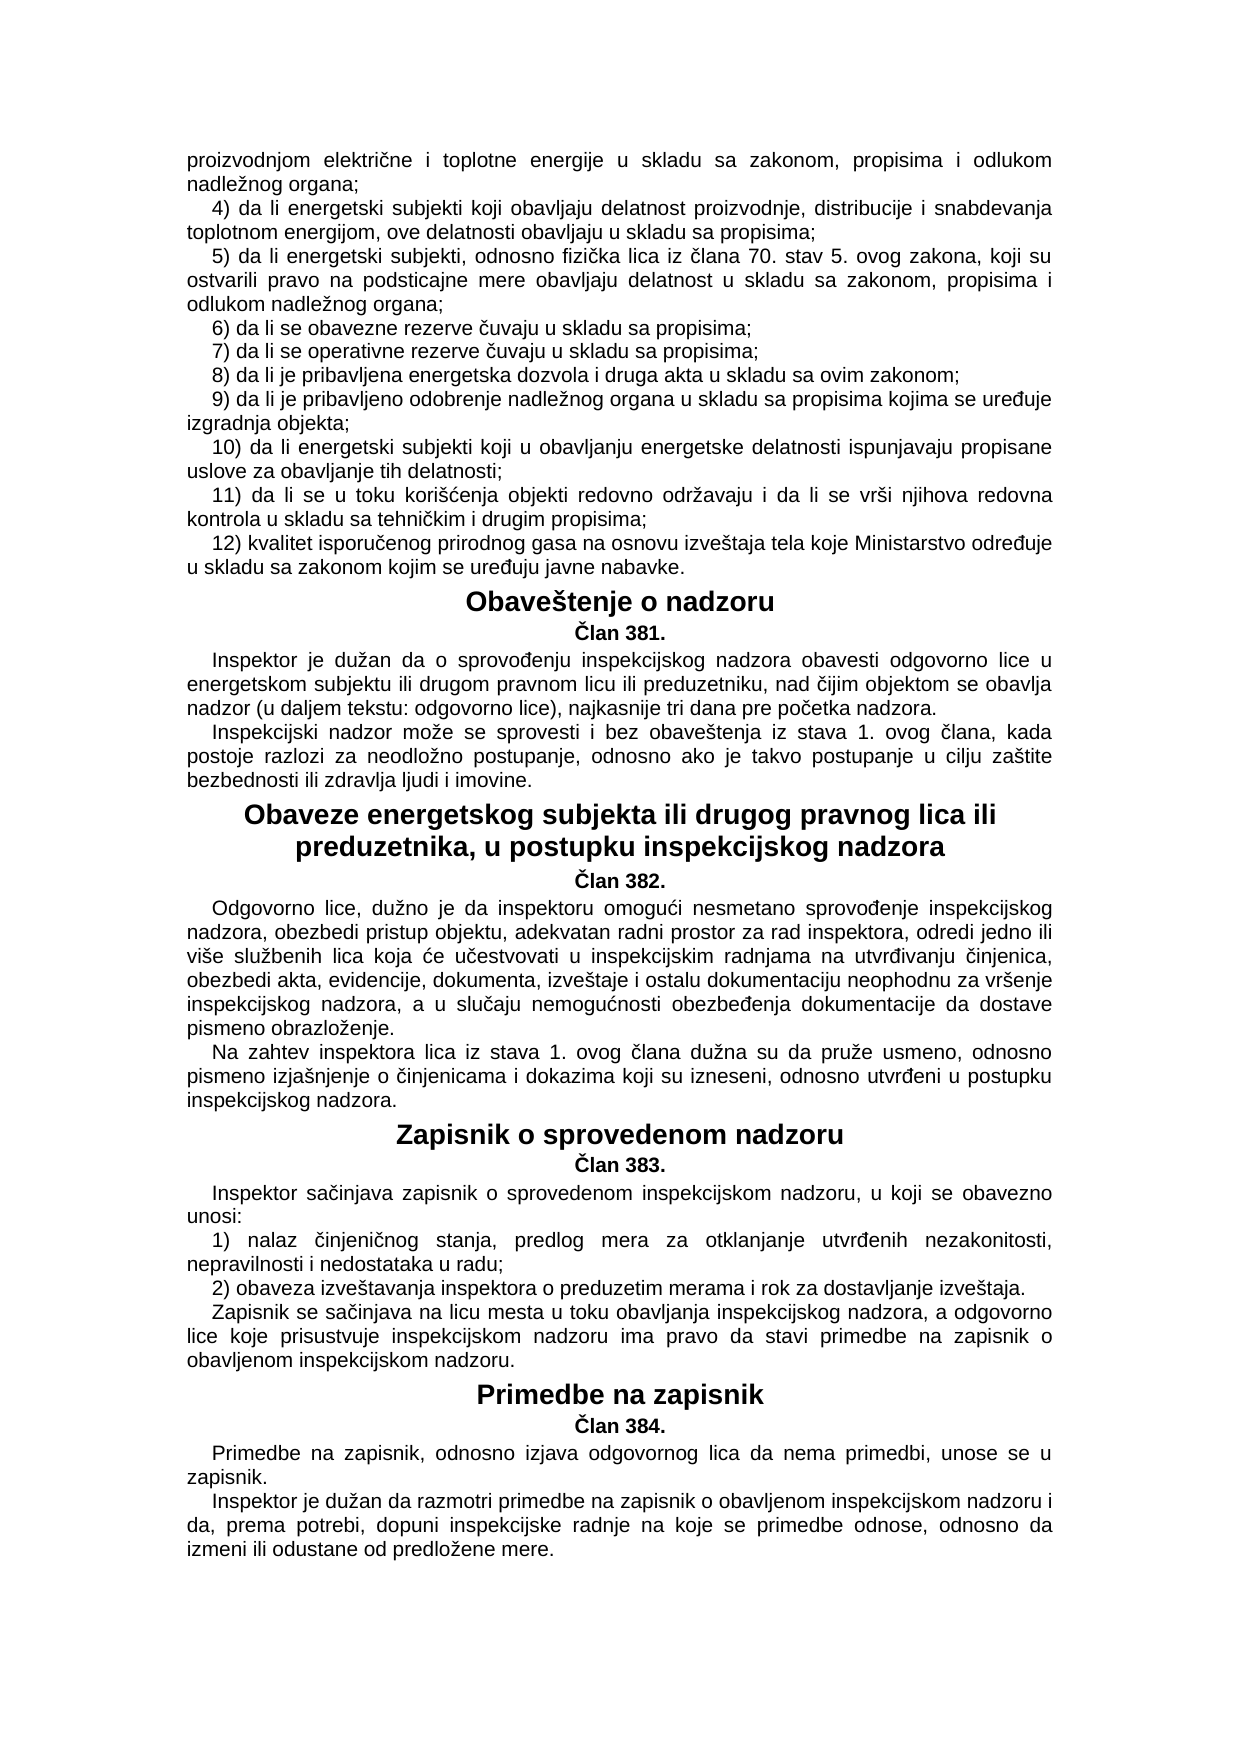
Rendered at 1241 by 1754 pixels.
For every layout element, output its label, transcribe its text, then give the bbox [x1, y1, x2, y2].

text Član 384. [148, 1414, 1093, 1438]
text Inspektor sačinjava zapisnik o sprovedenom inspekcijskom nadzoru, u koji se obavezno unosi: [187, 1180, 1053, 1228]
text Član 382. [148, 869, 1093, 893]
text Primedbe na zapisnik, odnosno izjava odgovornog lica da nema primedbi, unose se u zapisnik. [187, 1441, 1053, 1489]
text 11) da li se u toku korišćenja objekti redovno održavaju i da li se vrši njihova redovna kontrola u skladu sa tehničkim i drugim propisima; [187, 483, 1053, 531]
text 12) kvalitet isporučenog prirodnog gasa na osnovu izveštaja tela koje Ministarstvo određuje u skladu sa zakonom kojim se uređuju javne nabavke. [187, 531, 1053, 579]
text Odgovorno lice, dužno je da inspektoru omogući nesmetano sprovođenje inspekcijskog nadzora, obezbedi pristup objektu, adekvatan radni prostor za rad inspektora, odredi jedno ili više službenih lica koja će učestvovati u inspekcijskim radnjama na utvrđivanju činjenica, obezbedi akta, evidencije, dokumenta, izveštaje i ostalu dokumentaciju neophodnu za vršenje inspekcijskog nadzora, a u slučaju nemogućnosti obezbeđenja dokumentacije da dostave pismeno obrazloženje. [187, 896, 1053, 1039]
text Obaveze energetskog subjekta ili drugog pravnog lica ili preduzetnika, u postupku inspekcijskog nadzora [171, 798, 1069, 862]
text 9) da li je pribavljeno odobrenje nadležnog organa u skladu sa propisima kojima se uređuje izgradnja objekta; [187, 387, 1053, 435]
text 7) da li se operativne rezerve čuvaju u skladu sa propisima; [187, 339, 1053, 363]
text Zapisnik o sprovedenom nadzoru [148, 1118, 1093, 1150]
text 6) da li se obavezne rezerve čuvaju u skladu sa propisima; [187, 315, 1053, 339]
text 10) da li energetski subjekti koji u obavljanju energetske delatnosti ispunjavaju propisane uslove za obavljanje tih delatnosti; [187, 435, 1053, 483]
text Član 383. [148, 1153, 1093, 1177]
text Inspektor je dužan da razmotri primedbe na zapisnik o obavljenom inspekcijskom nadzoru i da, prema potrebi, dopuni inspekcijske radnje na koje se primedbe odnose, odnosno da izmeni ili odustane od predložene mere. [187, 1489, 1053, 1561]
text Inspektor je dužan da o sprovođenju inspekcijskog nadzora obavesti odgovorno lice u energetskom subjektu ili drugom pravnom licu ili preduzetniku, nad čijim objektom se obavlja nadzor (u daljem tekstu: odgovorno lice), najkasnije tri dana pre početka nadzora. [187, 648, 1053, 719]
text Obaveštenje o nadzoru [148, 585, 1093, 617]
text 8) da li je pribavljena energetska dozvola i druga akta u skladu sa ovim zakonom; [187, 363, 1053, 387]
text Inspekcijski nadzor može se sprovesti i bez obaveštenja iz stava 1. ovog člana, kada postoje razlozi za neodložno postupanje, odnosno ako je takvo postupanje u cilju zaštite bezbednosti ili zdravlja ljudi i imovine. [187, 719, 1053, 791]
text 4) da li energetski subjekti koji obavljaju delatnost proizvodnje, distribucije i snabdevanja toplotnom energijom, ove delatnosti obavljaju u skladu sa propisima; [187, 196, 1053, 243]
text proizvodnjom električne i toplotne energije u skladu sa zakonom, propisima i odlukom nadležnog organa; [187, 148, 1053, 196]
text Član 381. [148, 621, 1093, 644]
text 1) nalaz činjeničnog stanja, predlog mera za otklanjanje utvrđenih nezakonitosti, nepravilnosti i nedostataka u radu; [187, 1228, 1053, 1276]
text 2) obaveza izveštavanja inspektora o preduzetim merama i rok za dostavljanje izveštaja. [187, 1276, 1053, 1300]
text Primedbe na zapisnik [148, 1378, 1093, 1411]
text Na zahtev inspektora lica iz stava 1. ovog člana dužna su da pruže usmeno, odnosno pismeno izjašnjenje o činjenicama i dokazima koji su izneseni, odnosno utvrđeni u postupku inspekcijskog nadzora. [187, 1039, 1053, 1111]
text Zapisnik se sačinjava na licu mesta u toku obavljanja inspekcijskog nadzora, a odgovorno lice koje prisustvuje inspekcijskom nadzoru ima pravo da stavi primedbe na zapisnik o obavljenom inspekcijskom nadzoru. [187, 1300, 1053, 1372]
text 5) da li energetski subjekti, odnosno fizička lica iz člana 70. stav 5. ovog zakona, koji su ostvarili pravo na podsticajne mere obavljaju delatnost u skladu sa zakonom, propisima i odlukom nadležnog organa; [187, 243, 1053, 315]
